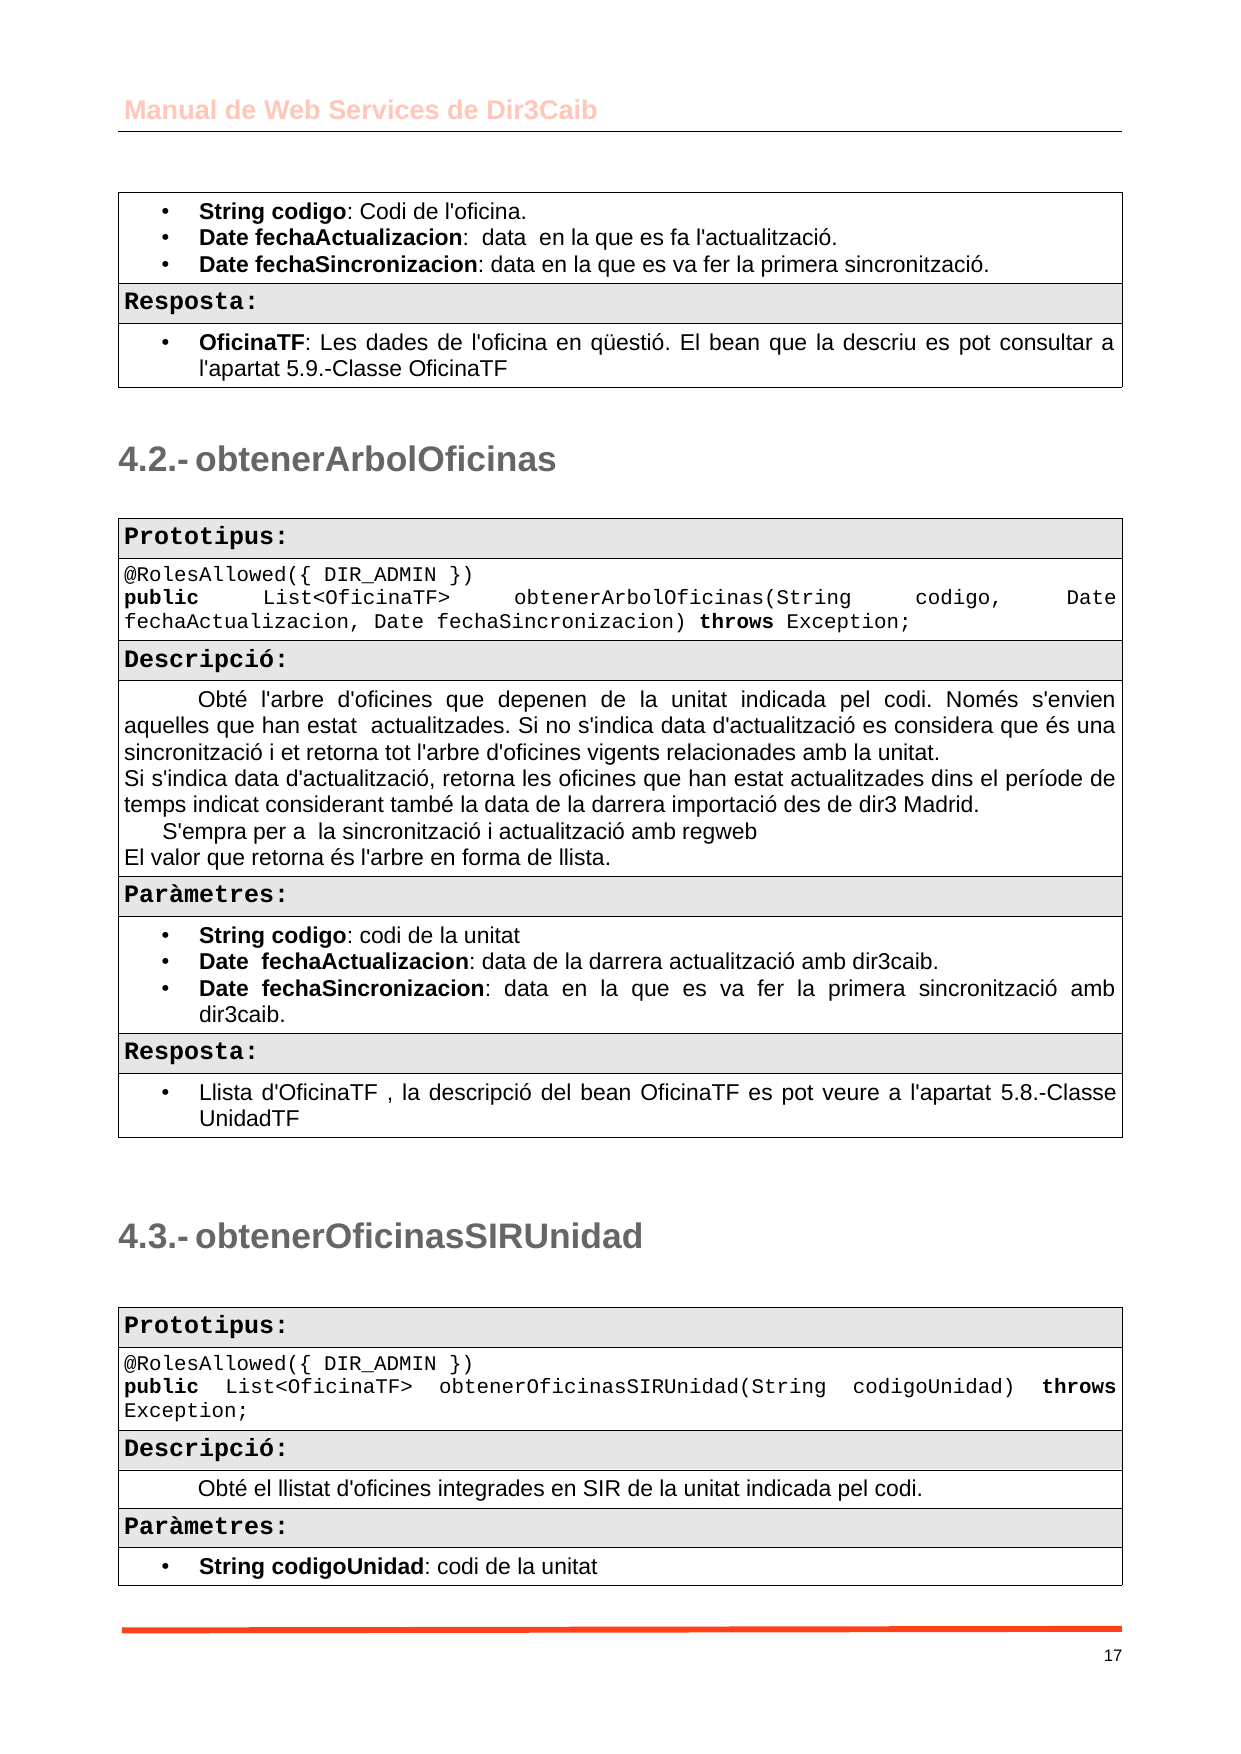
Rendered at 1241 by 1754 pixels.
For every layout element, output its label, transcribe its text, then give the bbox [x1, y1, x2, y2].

table_cell String codigo: codi de la unitat Date fechaActualizacion: data de la darrera actualització amb dir3caib. Date fechaSincronizacion: data en la que es va fer la primera sincronització amb dir3caib. [119, 917, 1122, 1033]
table_cell Obté el llistat d'oficines integrades en SIR de la unitat indicada pel codi. [119, 1471, 1122, 1507]
table_header Prototipus: [119, 519, 1122, 558]
table_cell Resposta: [119, 1034, 1122, 1073]
table_cell String codigo: Codi de l'oficina. Date fechaActualizacion: data en la que es fa l'actualització. Date fechaSincronizacion: data en la que es va fer la primera sincronització. [119, 193, 1122, 283]
subtitle obtenerOficinasSIRUnidad [118, 1215, 1122, 1256]
table_header Prototipus: [119, 1308, 1122, 1347]
table_cell Resposta: [119, 284, 1122, 323]
table_cell @RolesAllowed({ DIR_ADMIN }) public List<OficinaTF> obtenerArbolOficinas(String codigo, Date fechaActualizacion, Date fechaSincronizacion) throws Exception; [119, 559, 1122, 640]
table_cell Descripció: [119, 1431, 1122, 1469]
table_cell String codigoUnidad: codi de la unitat [119, 1548, 1122, 1585]
table_cell Llista d'OficinaTF , la descripció del bean OficinaTF es pot veure a l'apartat 5.8Classe UnidadTF [119, 1074, 1122, 1137]
table_cell Obté l'arbre d'oficines que depenen de la unitat indicada pel codi. Només s'envien aquelles que han estat actualitzades. Si no s'indica data d'actualització es considera que és una sincronització i et retorna tot l'arbre d'oficines vigents relacionades amb la unitat. Si s'indica data d'actualització, retorna les oficines que han estat actualitzades dins el període de temps indicat considerant també la data de la darrera importació des de dir3 Madrid. S'empra per a la sincronització i actualització amb regweb El valor que retorna és l'arbre en forma de llista. [119, 681, 1122, 876]
table_cell Descripció: [119, 641, 1122, 680]
table_cell Paràmetres: [119, 877, 1122, 916]
subtitle obtenerArbolOficinas [118, 438, 1122, 479]
table_cell Paràmetres: [119, 1509, 1122, 1547]
table_cell @RolesAllowed({ DIR_ADMIN }) public List<OficinaTF> obtenerOficinasSIRUnidad(String codigoUnidad) throws Exception; [119, 1348, 1122, 1429]
table_cell OficinaTF: Les dades de l'oficina en qüestió. El bean que la descriu es pot consultar a l'apartat 5.9Classe OficinaTF [119, 324, 1122, 387]
